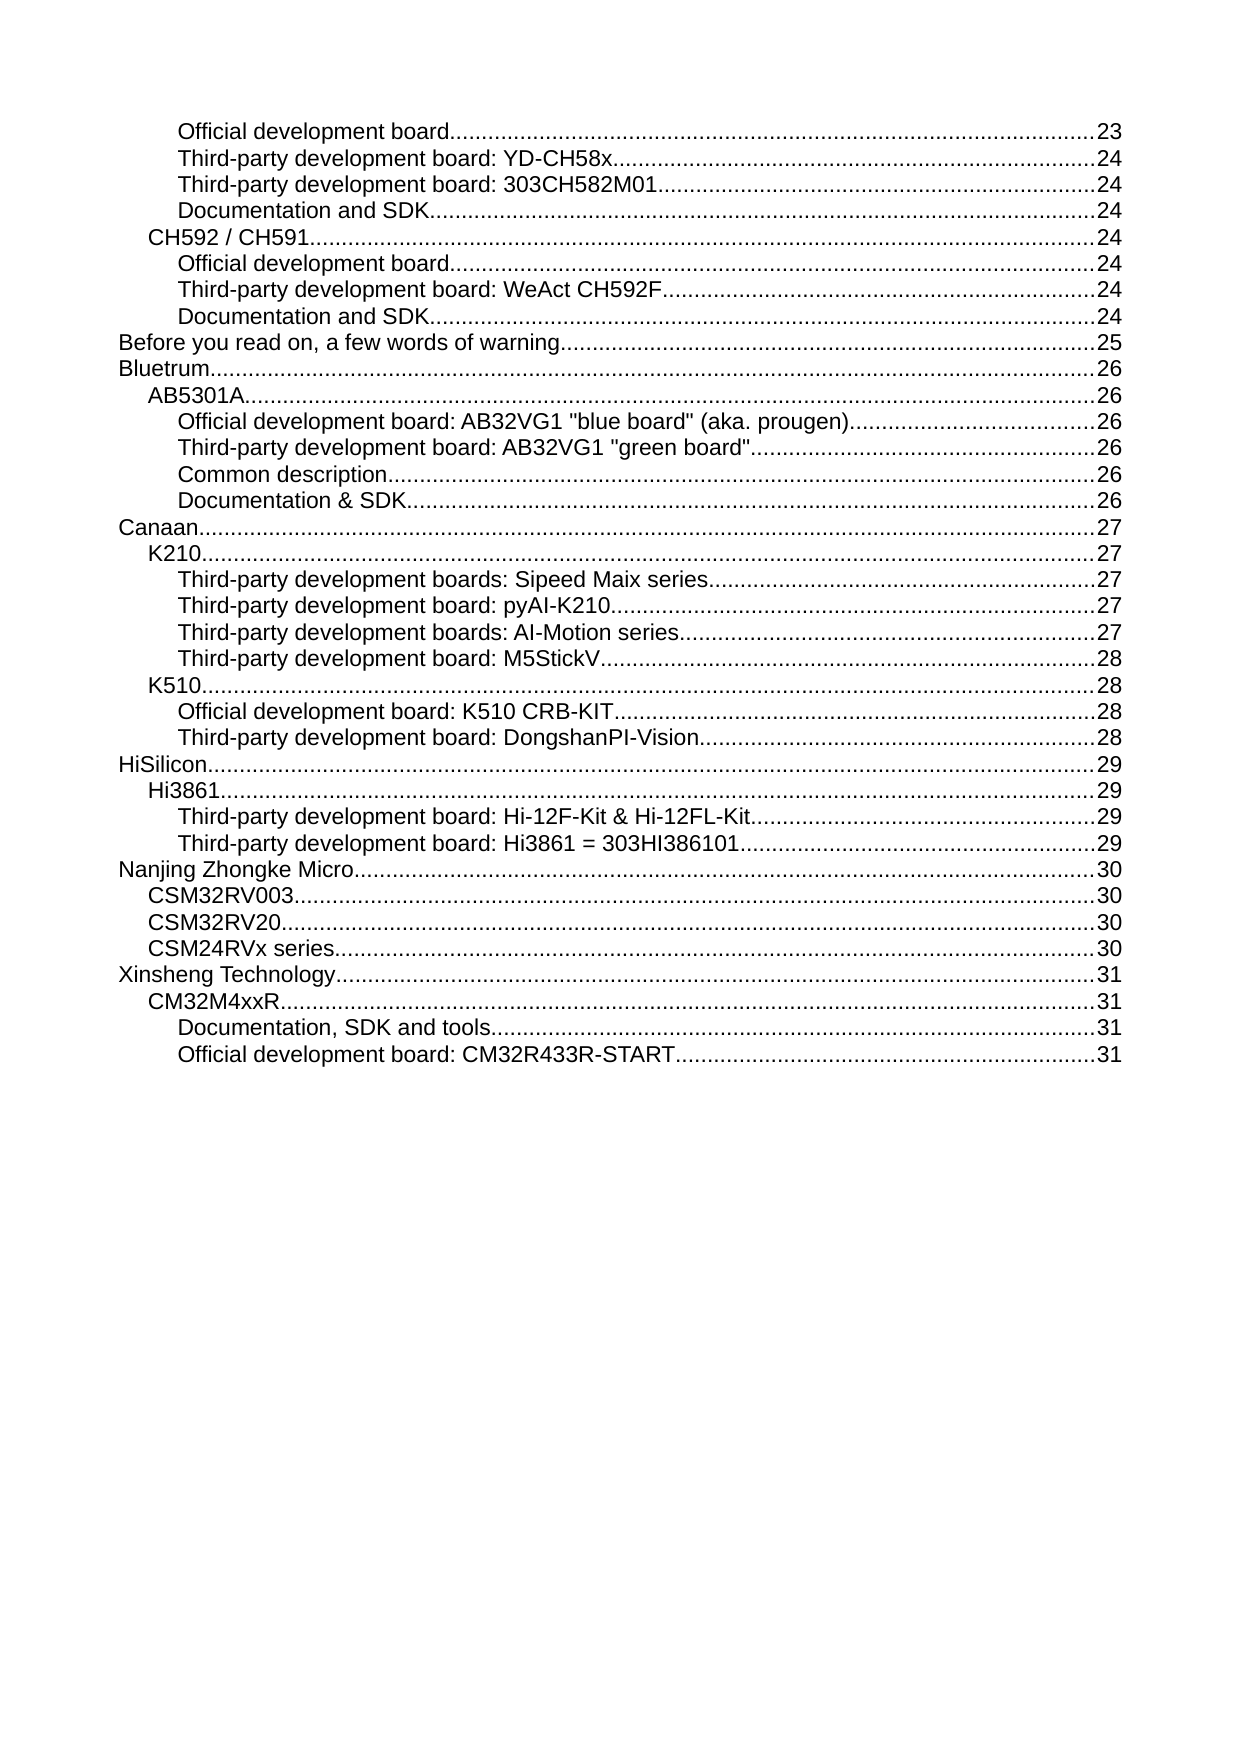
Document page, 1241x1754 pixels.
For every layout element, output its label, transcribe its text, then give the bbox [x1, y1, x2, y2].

text Official development board: CM32R433R-START 31 [177, 1041, 1122, 1067]
text Official development board: AB32VG1 "blue board" (aka. prougen) 26 [177, 408, 1122, 434]
text Third-party development boards: Sipeed Maix series 27 [177, 566, 1122, 592]
text Nanjing Zhongke Micro 30 [118, 856, 1122, 882]
text Xinsheng Technology 31 [118, 961, 1122, 988]
text AB5301A 26 [148, 382, 1122, 408]
text Official development board 24 [177, 250, 1122, 276]
text Third-party development board: 303CH582M01 24 [177, 171, 1122, 197]
text CH592 / CH591 24 [148, 223, 1122, 250]
text Documentation and SDK 24 [177, 197, 1122, 223]
text CM32M4xxR 31 [148, 988, 1122, 1014]
text Hi3861 29 [148, 777, 1122, 803]
text Third-party development board: YD-CH58x 24 [177, 144, 1122, 171]
text Common description 26 [177, 461, 1122, 487]
text Third-party development board: AB32VG1 "green board" 26 [177, 434, 1122, 461]
text Third-party development board: M5StickV 28 [177, 645, 1122, 672]
text CSM24RVx series 30 [148, 935, 1122, 961]
text Documentation, SDK and tools 31 [177, 1014, 1122, 1041]
text Bluetrum 26 [118, 355, 1122, 382]
text K510 28 [148, 672, 1122, 698]
text Canaan 27 [118, 513, 1122, 540]
text HiSilicon 29 [118, 751, 1122, 777]
text Documentation and SDK 24 [177, 303, 1122, 329]
text Documentation & SDK 26 [177, 487, 1122, 513]
text Third-party development board: DongshanPI-Vision 28 [177, 724, 1122, 751]
text Third-party development board: WeAct CH592F 24 [177, 276, 1122, 303]
text Third-party development board: Hi-12F-Kit & Hi-12FL-Kit 29 [177, 803, 1122, 830]
text K210 27 [148, 540, 1122, 566]
text CSM32RV003 30 [148, 882, 1122, 909]
text Third-party development board: pyAI-K210 27 [177, 592, 1122, 619]
text Third-party development board: Hi3861 = 303HI386101 29 [177, 830, 1122, 856]
text Third-party development boards: AI-Motion series 27 [177, 619, 1122, 645]
text Before you read on, a few words of warning 25 [118, 329, 1122, 355]
text CSM32RV20 30 [148, 909, 1122, 935]
text Official development board: K510 CRB-KIT 28 [177, 698, 1122, 724]
text Official development board 23 [177, 118, 1122, 144]
